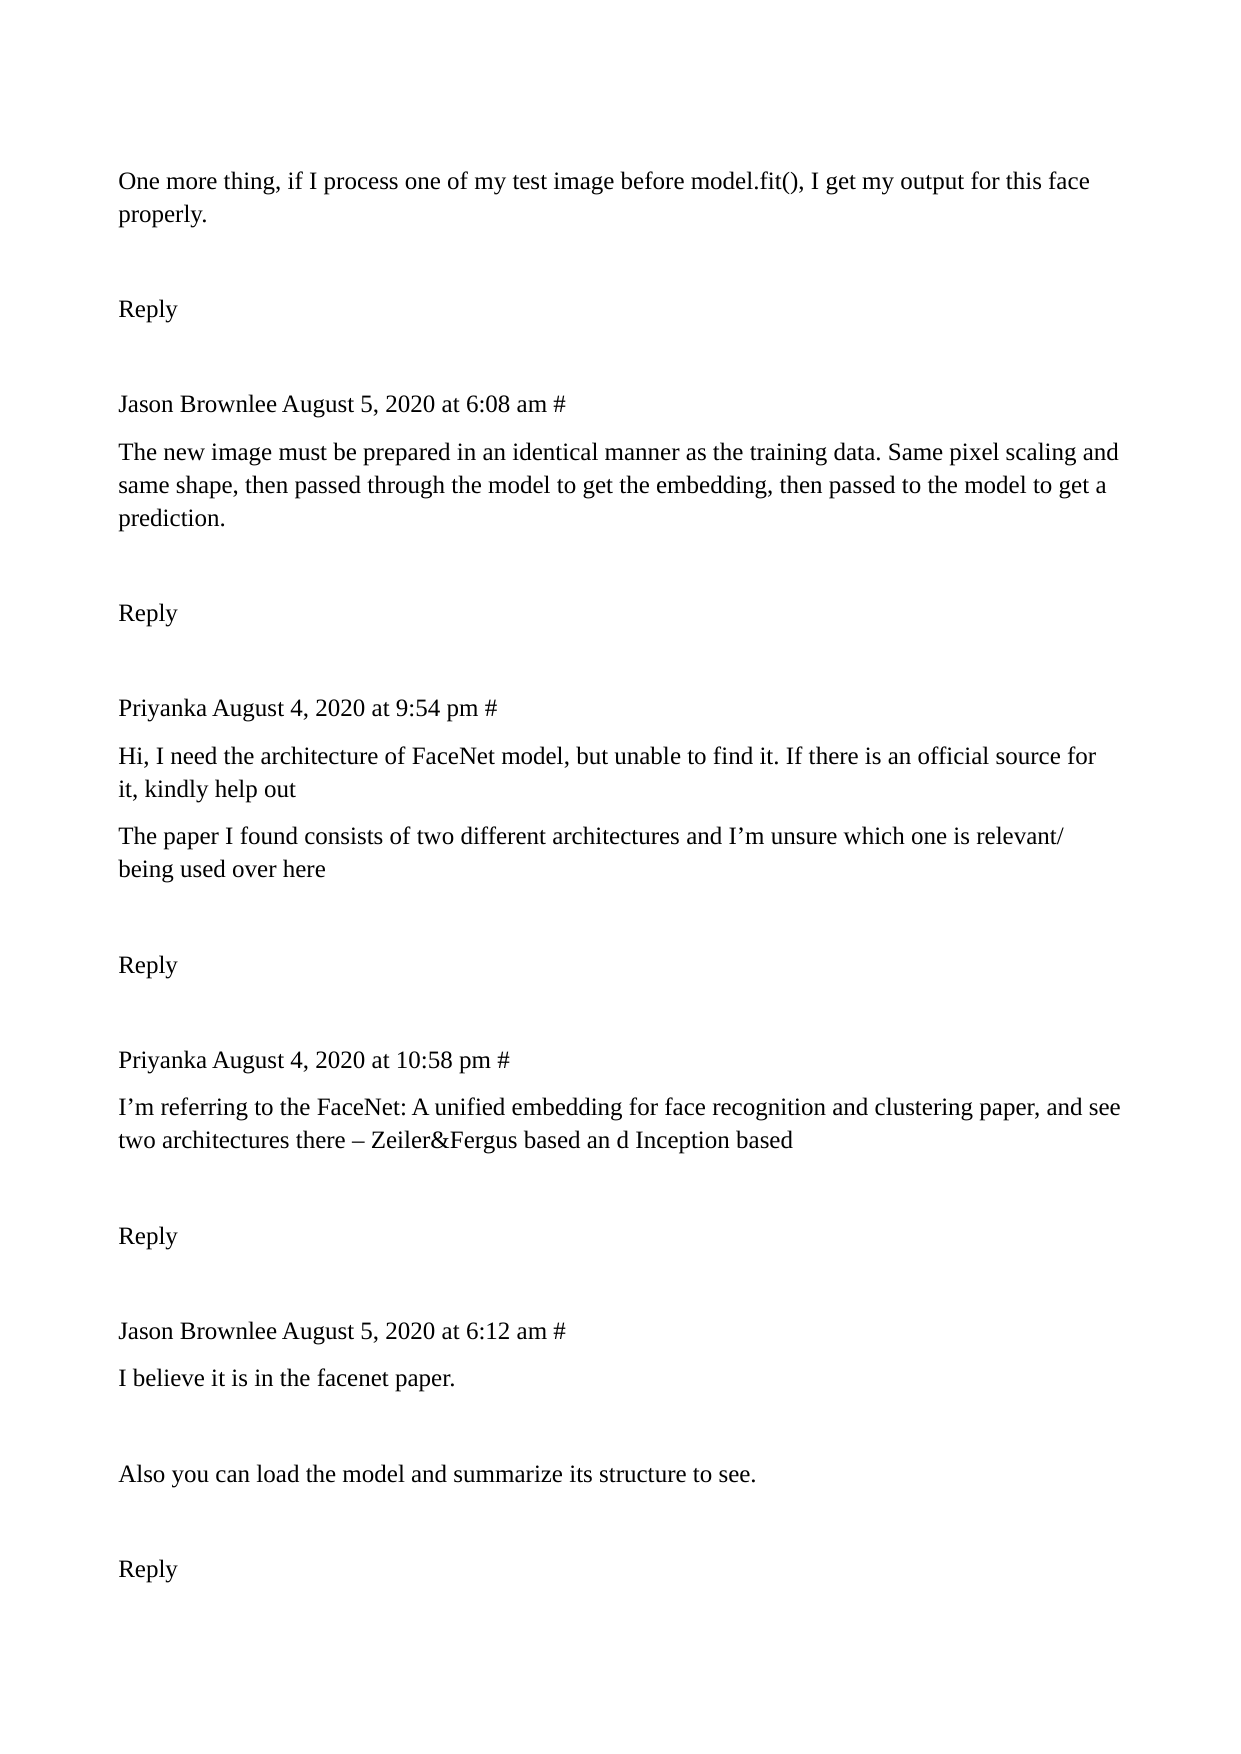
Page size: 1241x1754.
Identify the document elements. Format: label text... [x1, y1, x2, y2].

text Priyanka August 4, 2020 at 10:58 pm # [118, 1045, 1122, 1074]
text Jason Brownlee August 5, 2020 at 6:12 am # [118, 1316, 1122, 1345]
text Jason Brownlee August 5, 2020 at 6:08 am # [118, 389, 1122, 418]
text Reply [118, 950, 1122, 978]
text I’m referring to the FaceNet: A unified embedding for face recognition and clustering paper, and see two architectures there – Zeiler&Fergus based an d Inception based [118, 1092, 1122, 1154]
text Reply [118, 598, 1122, 627]
text Hi, I need the architecture of FaceNet model, but unable to find it. If there is an official source for it, kindly help out [118, 741, 1122, 803]
text One more thing, if I process one of my test image before model.fit(), I get my output for this face properly. [118, 166, 1122, 227]
text Reply [118, 294, 1122, 323]
text Reply [118, 1221, 1122, 1249]
text Also you can load the model and summarize its structure to see. [118, 1459, 1122, 1487]
text Priyanka August 4, 2020 at 9:54 pm # [118, 693, 1122, 722]
text I believe it is in the facenet paper. [118, 1363, 1122, 1392]
text The paper I found consists of two different architectures and I’m unsure which one is relevant/ being used over here [118, 821, 1122, 883]
text Reply [118, 1554, 1122, 1583]
text The new image must be prepared in an identical manner as the training data. Same pixel scaling and same shape, then passed through the model to get the embedding, then passed to the model to get a prediction. [118, 437, 1122, 532]
